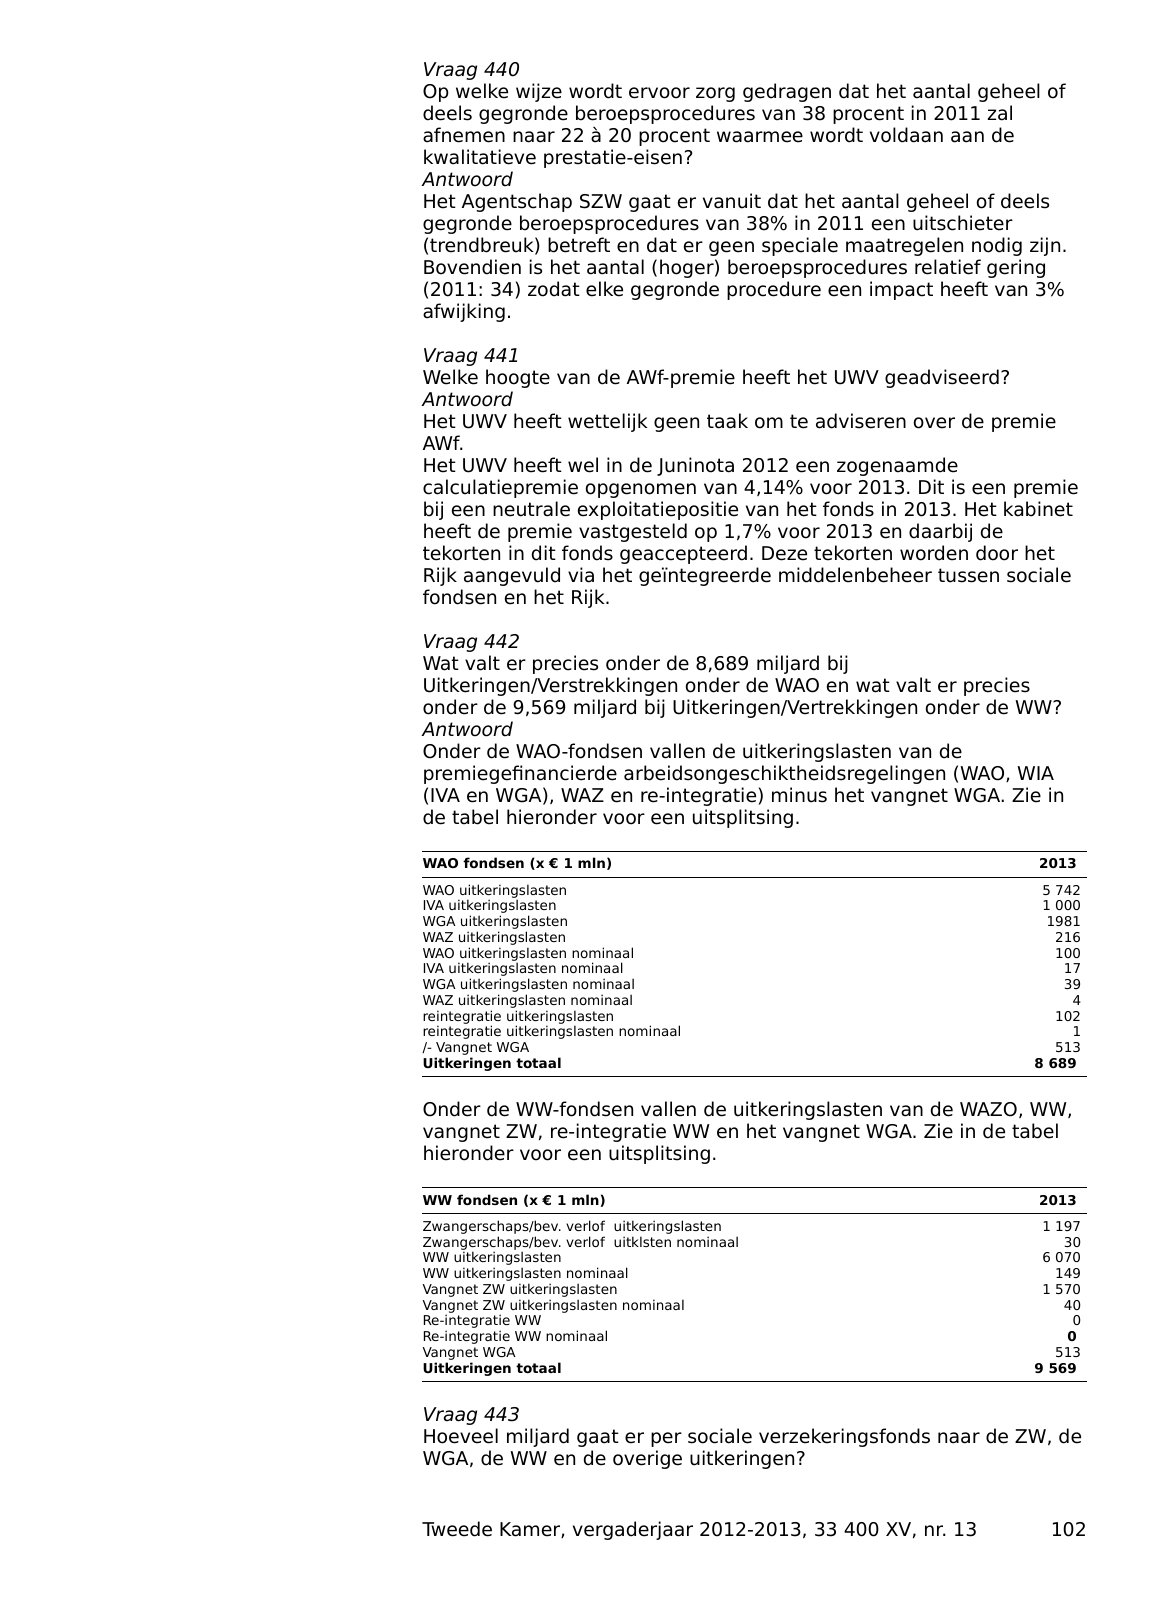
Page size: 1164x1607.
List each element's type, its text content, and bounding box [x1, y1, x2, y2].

text Onder de WAO-fondsen vallen de uitkeringslasten van de premiegefinancierde arbeidsongeschiktheidsregelingen (WAO, WIA (IVA en WGA), WAZ en re-integratie) minus het vangnet WGA. Zie in de tabel hieronder voor een uitsplitsing. [422, 741, 1087, 829]
table_cell WW uitkeringslasten nominaal [422, 1266, 983, 1282]
table_cell WGA uitkeringslasten [422, 914, 983, 930]
table_cell Zwangerschaps/bev. verlof uitkeringslasten [422, 1214, 983, 1234]
table_cell reintegratie uitkeringslasten [422, 1008, 983, 1024]
table_cell 4 [983, 993, 1087, 1008]
text Antwoord [422, 389, 1087, 411]
table_cell 0 [983, 1313, 1087, 1329]
table_header WW fondsen (x € 1 mln) [422, 1188, 983, 1213]
text Vraag 442 [422, 631, 1087, 653]
text Antwoord [422, 719, 1087, 741]
table_cell WAZ uitkeringslasten nominaal [422, 993, 983, 1008]
table_cell Zwangerschaps/bev. verlof uitklsten nominaal [422, 1235, 983, 1250]
table_cell WAO uitkeringslasten nominaal [422, 945, 983, 961]
table_cell 8 689 [983, 1056, 1087, 1076]
table_cell Uitkeringen totaal [422, 1360, 983, 1381]
table_cell 100 [983, 945, 1087, 961]
text Vraag 440 [422, 59, 1087, 81]
table_cell 40 [983, 1298, 1087, 1313]
table_cell reintegratie uitkeringslasten nominaal [422, 1024, 983, 1040]
table_cell 39 [983, 977, 1087, 993]
table_cell 17 [983, 961, 1087, 977]
table_cell 1 [983, 1024, 1087, 1040]
table_cell 9 569 [983, 1360, 1087, 1381]
table_cell /- Vangnet WGA [422, 1040, 983, 1056]
table_cell 6 070 [983, 1250, 1087, 1266]
text Wat valt er precies onder de 8,689 miljard bij Uitkeringen/Verstrekkingen onder de WAO en wat valt er precies onder de 9,569 miljard bij Uitkeringen/Vertrekkingen onder de WW? [422, 653, 1087, 719]
table_cell WW uitkeringslasten [422, 1250, 983, 1266]
table_cell 216 [983, 930, 1087, 945]
table_cell 149 [983, 1266, 1087, 1282]
table_cell Re-integratie WW [422, 1313, 983, 1329]
text Antwoord [422, 169, 1087, 191]
table_cell IVA uitkeringslasten [422, 898, 983, 914]
text Hoeveel miljard gaat er per sociale verzekeringsfonds naar de ZW, de WGA, de WW en de overige uitkeringen? [422, 1426, 1087, 1470]
text Welke hoogte van de AWf-premie heeft het UWV geadviseerd? [422, 367, 1087, 389]
table_cell WAO uitkeringslasten [422, 878, 983, 898]
table_header WAO fondsen (x € 1 mln) [422, 852, 983, 877]
table_cell 1981 [983, 914, 1087, 930]
table_cell 0 [983, 1329, 1087, 1345]
table_cell Vangnet WGA [422, 1345, 983, 1360]
text Het UWV heeft wettelijk geen taak om te adviseren over de premie AWf. [422, 411, 1087, 455]
text Op welke wijze wordt ervoor zorg gedragen dat het aantal geheel of deels gegronde beroepsprocedures van 38 procent in 2011 zal afnemen naar 22 à 20 procent waarmee wordt voldaan aan de kwalitatieve prestatie-eisen? [422, 81, 1087, 169]
text Het UWV heeft wel in de Juninota 2012 een zogenaamde calculatiepremie opgenomen van 4,14% voor 2013. Dit is een premie bij een neutrale exploitatiepositie van het fonds in 2013. Het kabinet heeft de premie vastgesteld op 1,7% voor 2013 en daarbij de tekorten in dit fonds geaccepteerd. Deze tekorten worden door het Rijk aangevuld via het geïntegreerde middelenbeheer tussen sociale fondsen en het Rijk. [422, 455, 1087, 609]
table_cell 1 197 [983, 1214, 1087, 1234]
table_cell Vangnet ZW uitkeringslasten [422, 1282, 983, 1297]
table_cell 102 [983, 1008, 1087, 1024]
table_cell WGA uitkeringslasten nominaal [422, 977, 983, 993]
text Vraag 443 [422, 1404, 1087, 1426]
table_cell 5 742 [983, 878, 1087, 898]
table_cell IVA uitkeringslasten nominaal [422, 961, 983, 977]
table_cell 1 570 [983, 1282, 1087, 1297]
table_cell 513 [983, 1345, 1087, 1360]
text Het Agentschap SZW gaat er vanuit dat het aantal geheel of deels gegronde beroepsprocedures van 38% in 2011 een uitschieter (trendbreuk) betreft en dat er geen speciale maatregelen nodig zijn. Bovendien is het aantal (hoger) beroepsprocedures relatief gering (2011: 34) zodat elke gegronde procedure een impact heeft van 3% afwijking. [422, 191, 1087, 323]
table_cell WAZ uitkeringslasten [422, 930, 983, 945]
table_cell 30 [983, 1235, 1087, 1250]
table_header 2013 [983, 1188, 1087, 1213]
table_cell Re-integratie WW nominaal [422, 1329, 983, 1345]
table_cell Uitkeringen totaal [422, 1056, 983, 1076]
table_cell Vangnet ZW uitkeringslasten nominaal [422, 1298, 983, 1313]
text Onder de WW-fondsen vallen de uitkeringslasten van de WAZO, WW, vangnet ZW, re-integratie WW en het vangnet WGA. Zie in de tabel hieronder voor een uitsplitsing. [422, 1099, 1087, 1165]
table_header 2013 [983, 852, 1087, 877]
table_cell 513 [983, 1040, 1087, 1056]
table_cell 1 000 [983, 898, 1087, 914]
text Vraag 441 [422, 345, 1087, 367]
